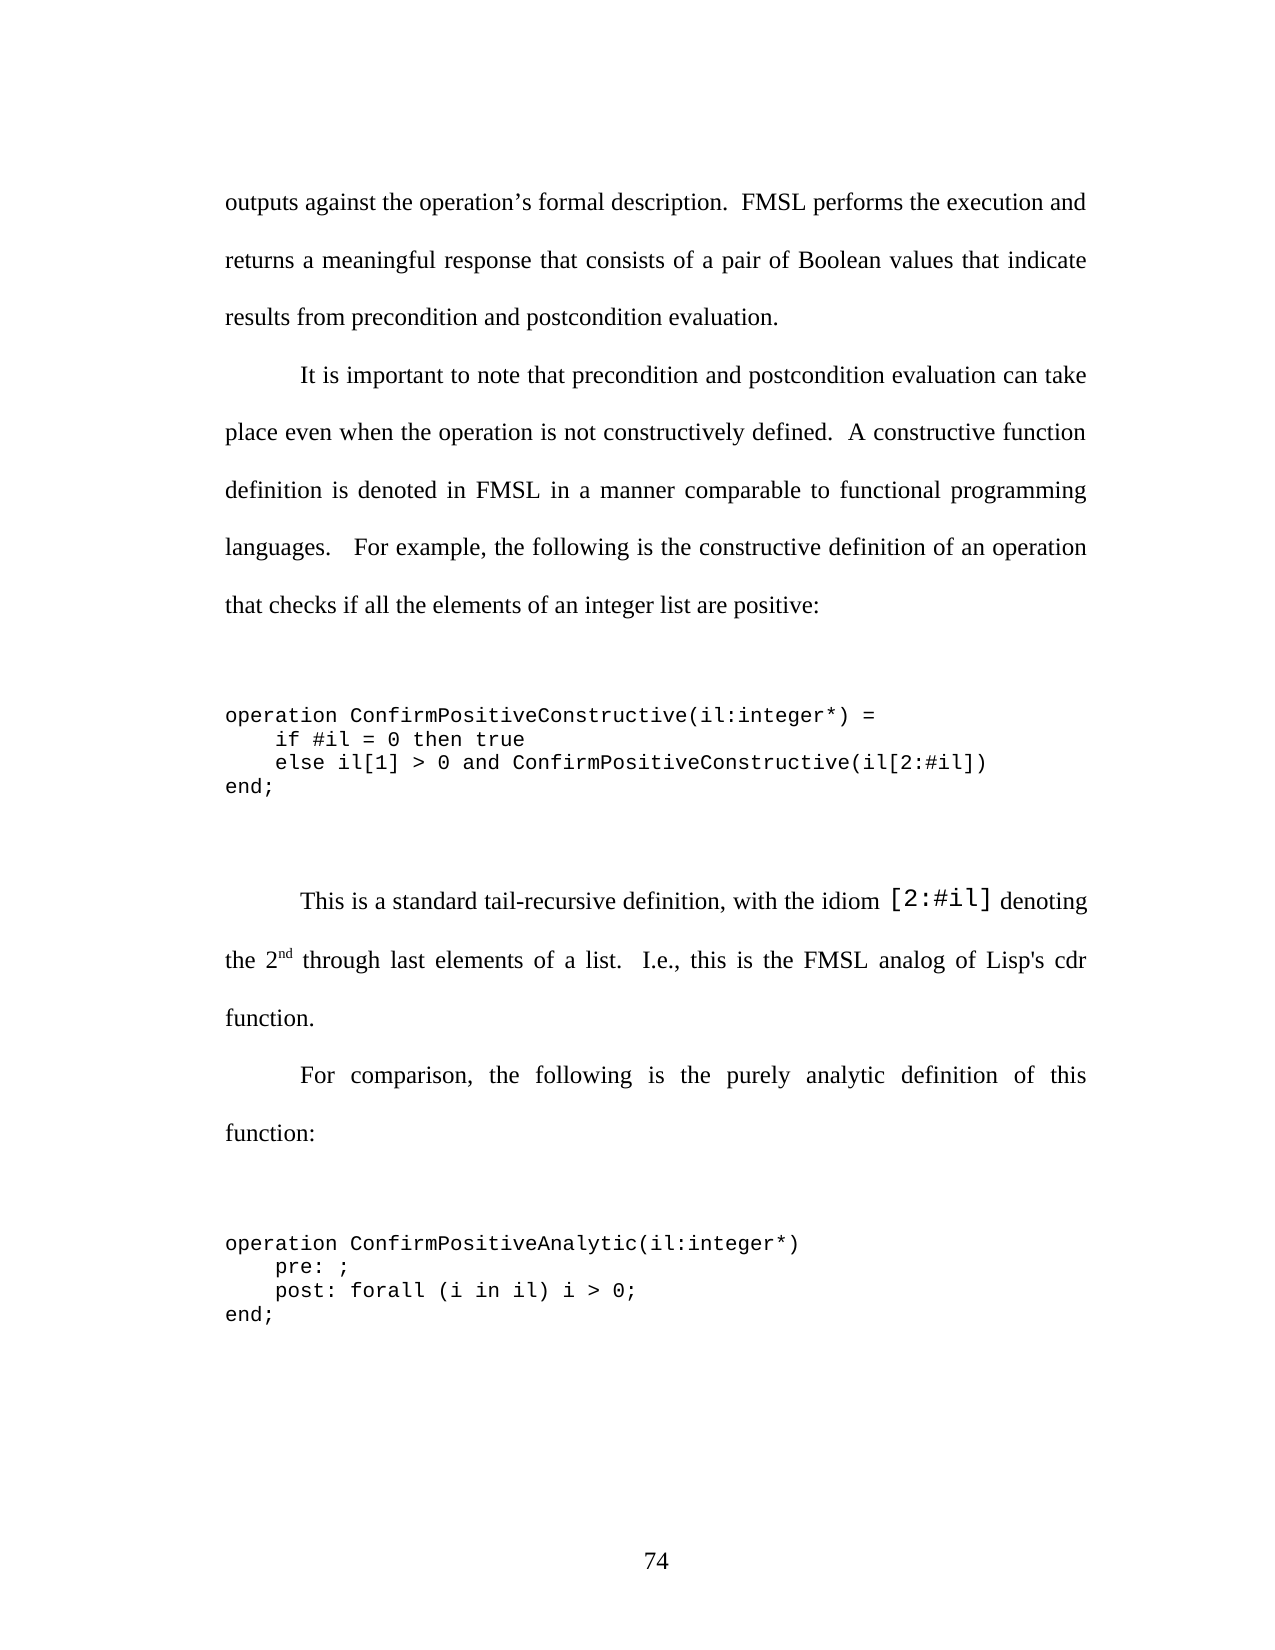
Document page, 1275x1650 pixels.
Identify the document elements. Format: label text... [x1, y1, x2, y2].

text end; [225, 776, 1087, 799]
text operation ConfirmPositiveAnalytic(il:integer*) [225, 1233, 1087, 1257]
text It is important to note that precondition and postcondition evaluation can take place even when the operation is not constructively defined. A constructive function definition is denoted in FMSL in a manner comparable to functional programming languages. For example, the following is the constructive definition of an operation that checks if all the elements of an integer list are positive: [225, 360, 1087, 619]
text if #il = 0 then true [225, 729, 1087, 752]
text operation ConfirmPositiveConstructive(il:integer*) = [225, 705, 1087, 729]
text For comparison, the following is the purely analytic definition of this function: [225, 1060, 1087, 1147]
text end; [225, 1304, 1087, 1327]
text else il[1] > 0 and ConfirmPositiveConstructive(il[2:#il]) [225, 752, 1087, 776]
text This is a standard tail-recursive definition, with the idiom [2:#il] denoting the 2nd through last elements of a list. I.e., this is the FMSL analog of Lisp's cdr function. [225, 886, 1087, 1032]
text pre: ; [225, 1257, 1087, 1280]
text outputs against the operation’s formal description. FMSL performs the execution and returns a meaningful response that consists of a pair of Boolean values that indicate results from precondition and postcondition evaluation. [225, 187, 1087, 331]
text post: forall (i in il) i > 0; [225, 1280, 1087, 1304]
